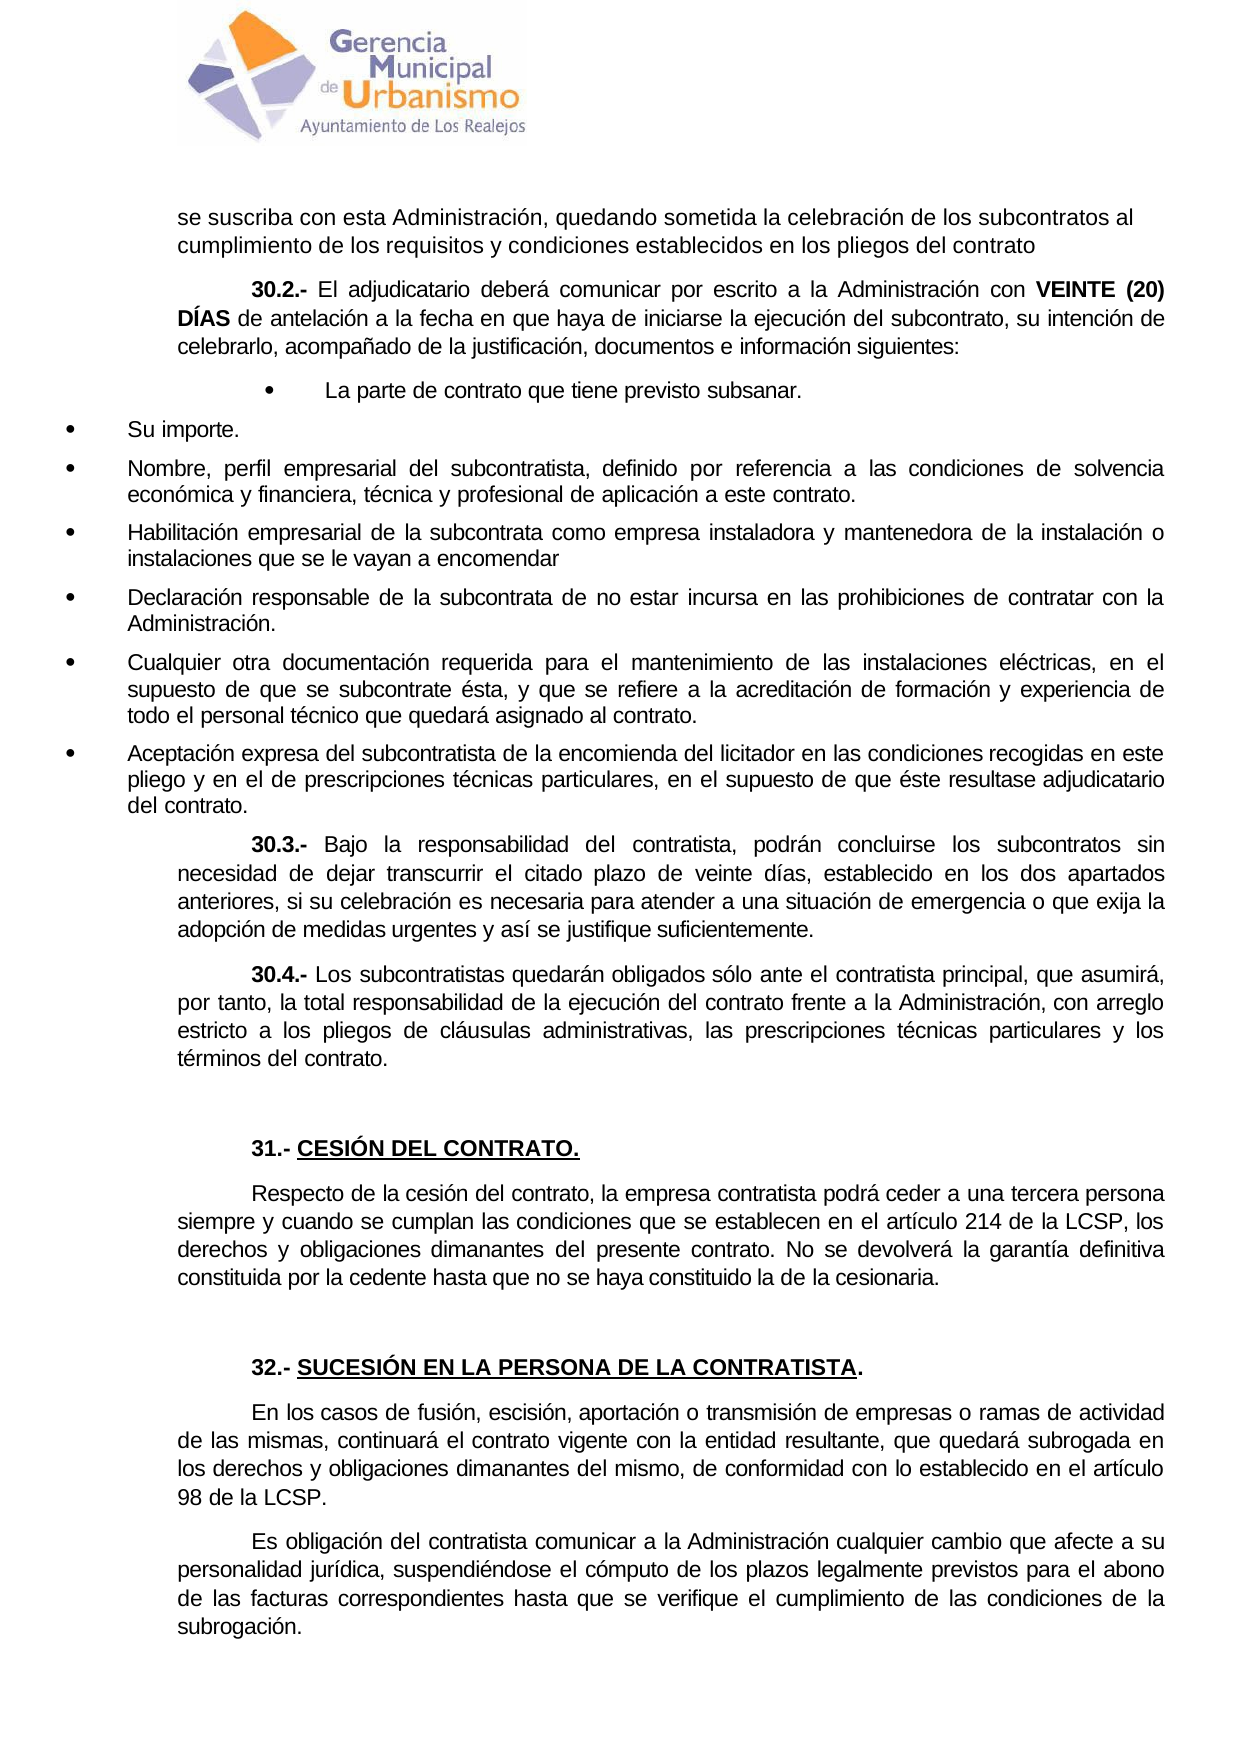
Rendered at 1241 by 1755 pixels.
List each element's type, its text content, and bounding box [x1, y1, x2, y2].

text Es obligación del contratista comunicar a la Administración cualquier cambio que afecte a su personalidad jurídica, suspendiéndose el cómputo de los plazos legalmente previstos para el abono de las facturas correspondientes hasta que se verifique el cumplimiento de las condiciones de la subrogación. [177, 1528, 1165, 1639]
list La parte de contrato que tiene previsto subsanar. [265, 377, 1207, 404]
list Su importe. [66, 416, 1207, 442]
list Declaración responsable de la subcontrata de no estar incursa en las prohibiciones de contratar con la Administración. [66, 584, 1165, 637]
text 30.3.- Bajo la responsabilidad del contratista, podrán concluirse los subcontratos sin necesidad de dejar transcurrir el citado plazo de veinte días, establecido en los dos apartados anteriores, si su celebración es necesaria para atender a una situación de emergencia o que exija la adopción de medidas urgentes y así se justifique suficientemente. [177, 831, 1165, 942]
text 30.4.- Los subcontratistas quedarán obligados sólo ante el contratista principal, que asumirá, por tanto, la total responsabilidad de la ejecución del contrato frente a la Administración, con arreglo estricto a los pliegos de cláusulas administrativas, las prescripciones técnicas particulares y los términos del contrato. [177, 961, 1165, 1071]
list Habilitación empresarial de la subcontrata como empresa instaladora y mantenedora de la instalación o instalaciones que se le vayan a encomendar [66, 520, 1164, 571]
text En los casos de fusión, escisión, aportación o transmisión de empresas o ramas de actividad de las mismas, continuará el contrato vigente con la entidad resultante, que quedará subrogada en los derechos y obligaciones dimanantes del mismo, de conformidad con lo establecido en el artículo 98 de la LCSP. [177, 1399, 1165, 1510]
list Cualquier otra documentación requerida para el mantenimiento de las instalaciones eléctricas, en el supuesto de que se subcontrate ésta, y que se refiere a la acreditación de formación y experiencia de todo el personal técnico que quedará asignado al contrato. [66, 649, 1165, 728]
list Nombre, perfil empresarial del subcontratista, definido por referencia a las condiciones de solvencia económica y financiera, técnica y profesional de aplicación a este contrato. [66, 454, 1165, 507]
subtitle 32.- SUCESIÓN EN LA PERSONA DE LA CONTRATISTA. [251, 1354, 1207, 1380]
list Aceptación expresa del subcontratista de la encomienda del licitador en las condiciones recogidas en este pliego y en el de prescripciones técnicas particulares, en el supuesto de que éste resultase adjudicatario del contrato. [66, 741, 1165, 818]
text se suscriba con esta Administración, quedando sometida la celebración de los subcontratos al cumplimiento de los requisitos y condiciones establecidos en los pliegos del contrato [177, 203, 1166, 258]
text Respecto de la cesión del contrato, la empresa contratista podrá ceder a una tercera persona siempre y cuando se cumplan las condiciones que se establecen en el artículo 214 de la LCSP, los derechos y obligaciones dimanantes del presente contrato. No se devolverá la garantía definitiva constituida por la cedente hasta que no se haya constituido la de la cesionaria. [177, 1180, 1165, 1291]
subtitle 31.- CESIÓN DEL CONTRATO. [251, 1135, 1207, 1161]
text 30.2.- El adjudicatario deberá comunicar por escrito a la Administración con VEINTE (20) DÍAS de antelación a la fecha en que haya de iniciarse la ejecución del subcontrato, su intención de celebrarlo, acompañado de la justificación, documentos e información siguientes: [177, 276, 1166, 359]
